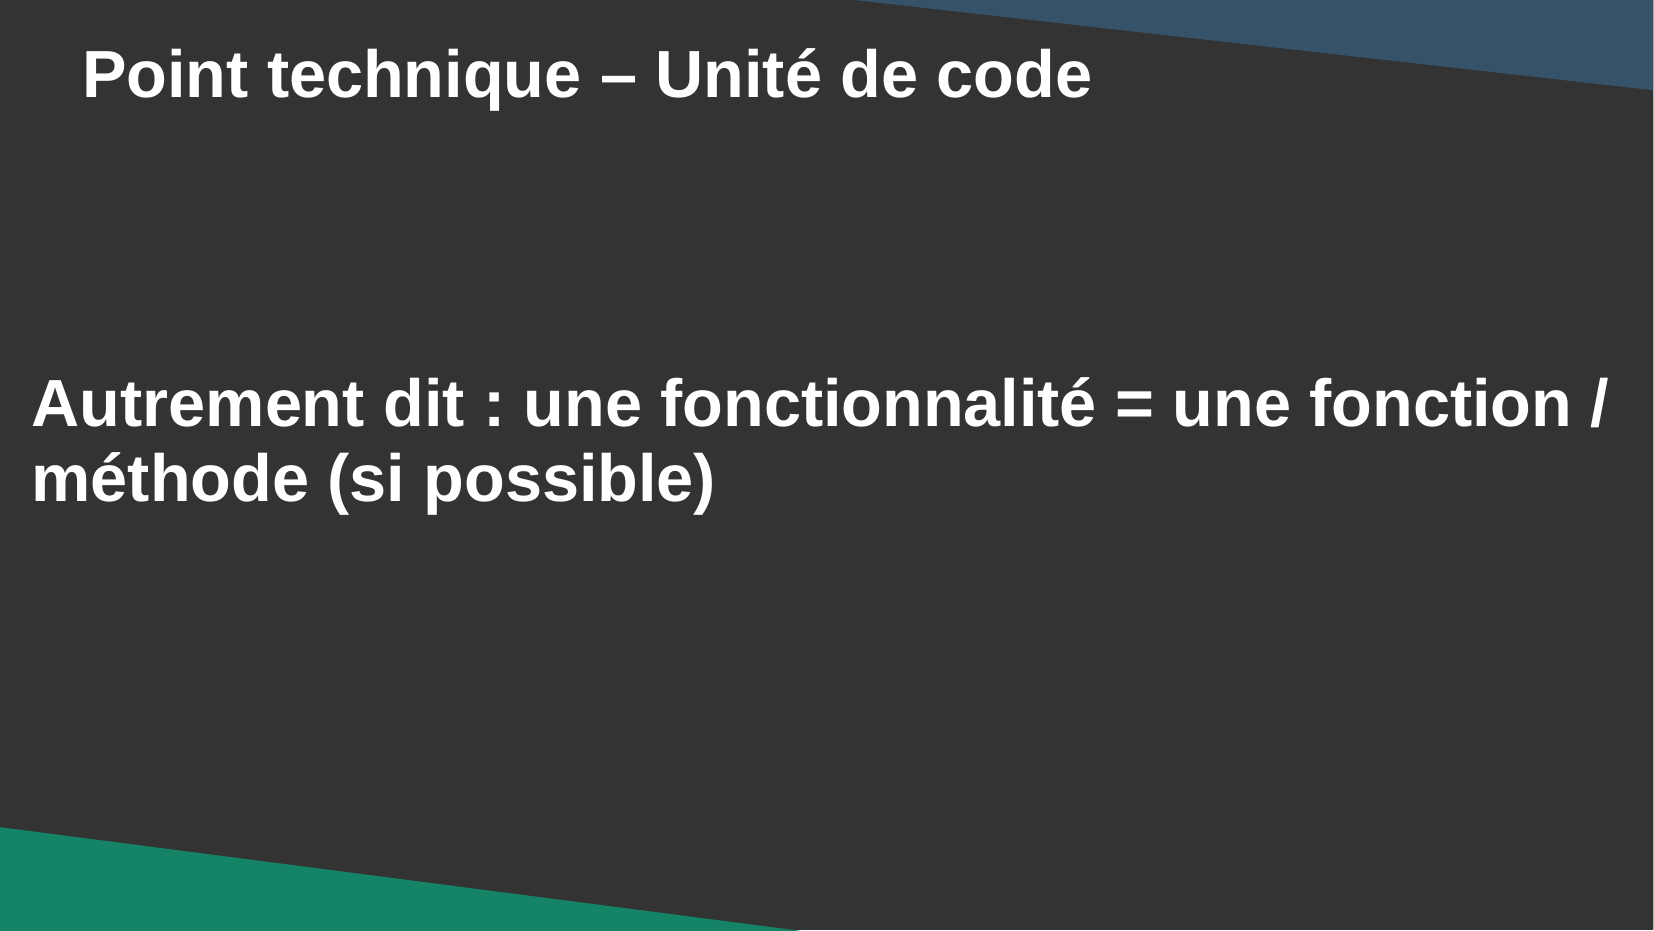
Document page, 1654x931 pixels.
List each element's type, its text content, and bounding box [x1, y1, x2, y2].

title Point technique – Unité de code [82, 37, 1571, 122]
text_box [0, 827, 802, 931]
title Autrement dit : une fonctionnalité = une fonction / méthode (si possible) [31, 366, 1622, 666]
text_box [854, 0, 1654, 91]
